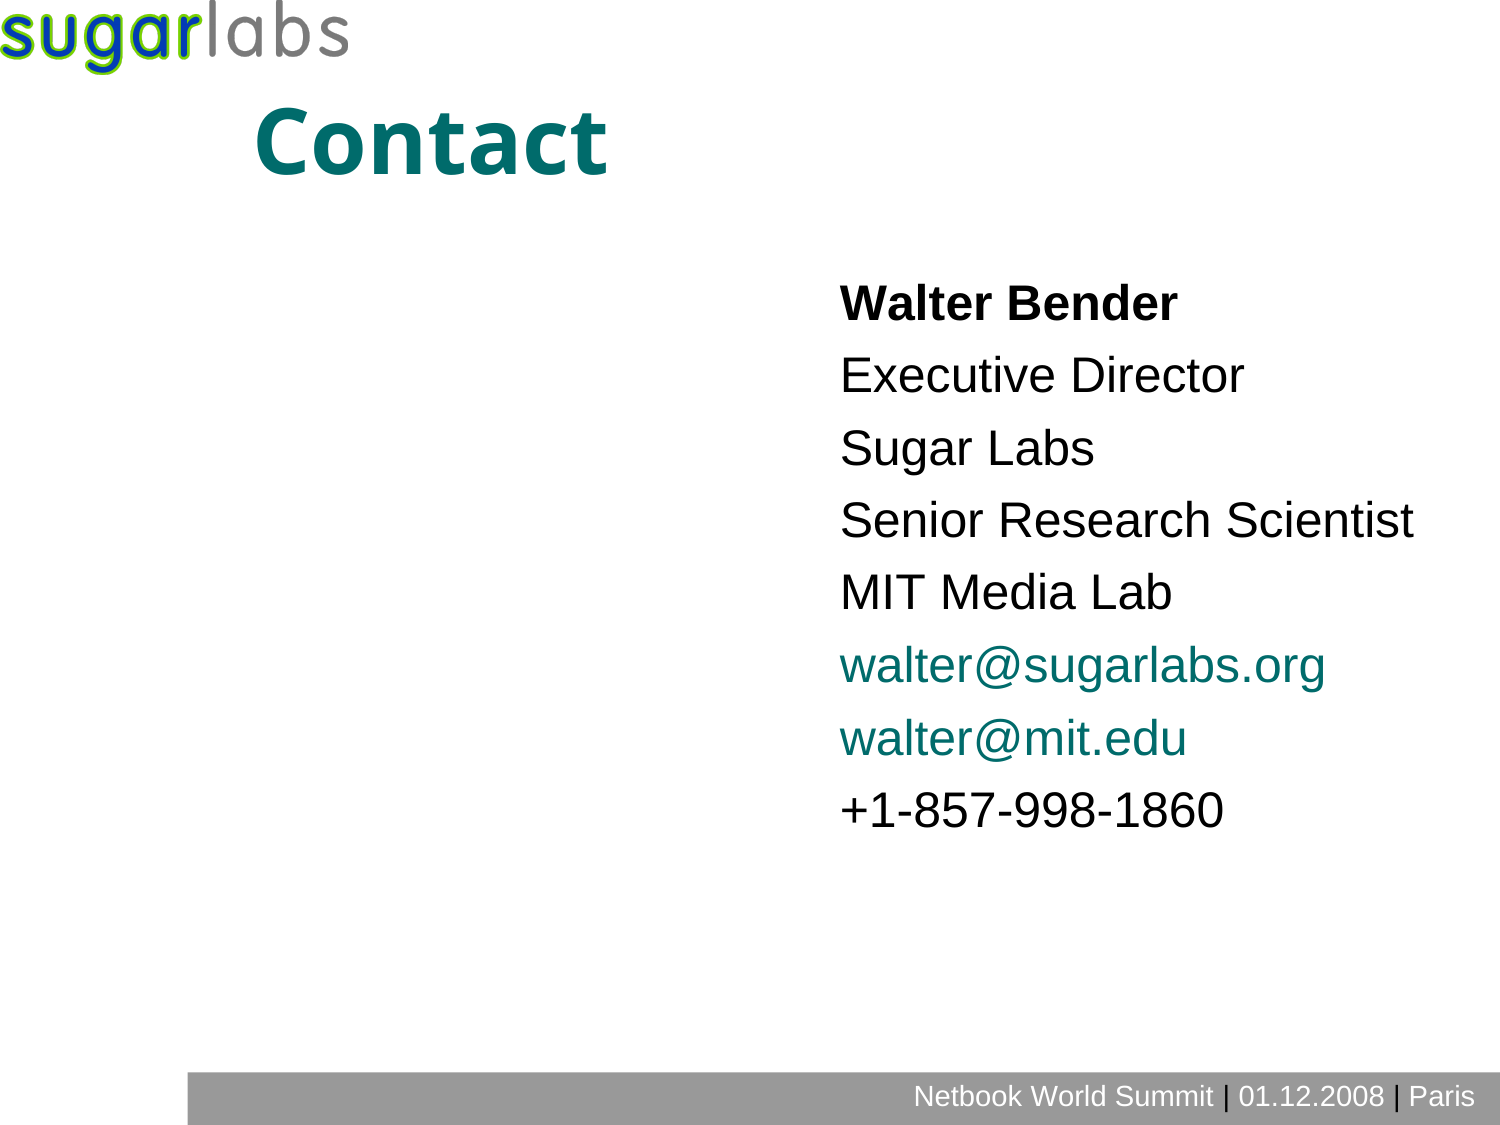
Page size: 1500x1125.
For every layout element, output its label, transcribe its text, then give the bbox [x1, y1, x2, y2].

text_box Walter Bender Executive Director Sugar Labs Senior Research Scientist MIT Media Lab walter@sugarlabs.org walter@mit.edu +1-857-998-1860 [824, 262, 1463, 1005]
title Contact [237, 45, 1500, 233]
picture [0, 0, 348, 75]
